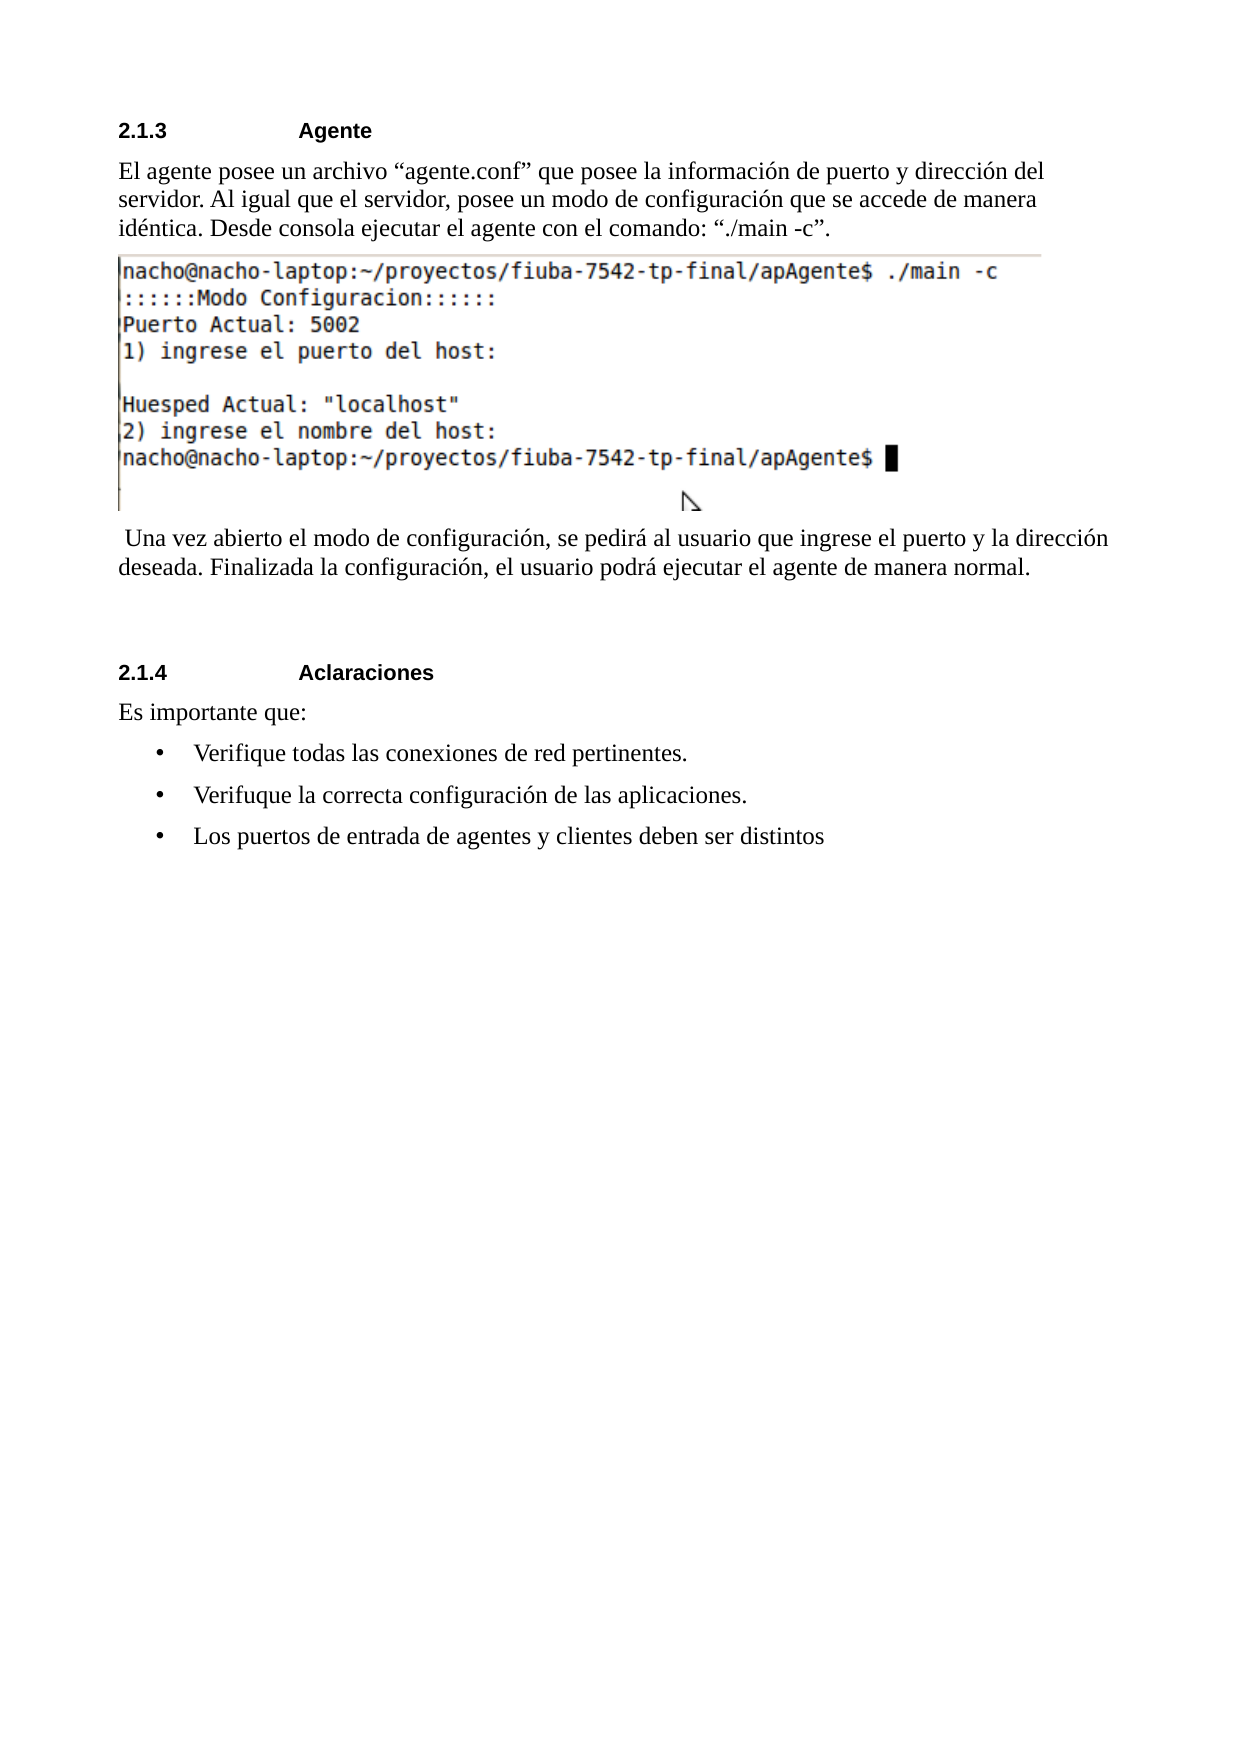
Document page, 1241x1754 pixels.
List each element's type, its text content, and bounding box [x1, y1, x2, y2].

list Verifique todas las conexiones de red pertinentes. [156, 738, 1122, 767]
text Es importante que: [118, 697, 1122, 726]
list Verifuque la correcta configuración de las aplicaciones. [156, 780, 1122, 808]
list Los puertos de entrada de agentes y clientes deben ser distintos [156, 821, 1122, 850]
subtitle Agente [118, 118, 1122, 143]
picture [118, 254, 1042, 511]
text Una vez abierto el modo de configuración, se pedirá al usuario que ingrese el puerto y la dirección deseada. Finalizada la configuración, el usuario podrá ejecutar el agente de manera normal. [118, 523, 1122, 581]
subtitle Aclaraciones [118, 659, 1122, 685]
text El agente posee un archivo “agente.conf” que posee la información de puerto y dirección del servidor. Al igual que el servidor, posee un modo de configuración que se accede de manera idéntica. Desde consola ejecutar el agente con el comando: “./main -c”. [118, 156, 1122, 242]
